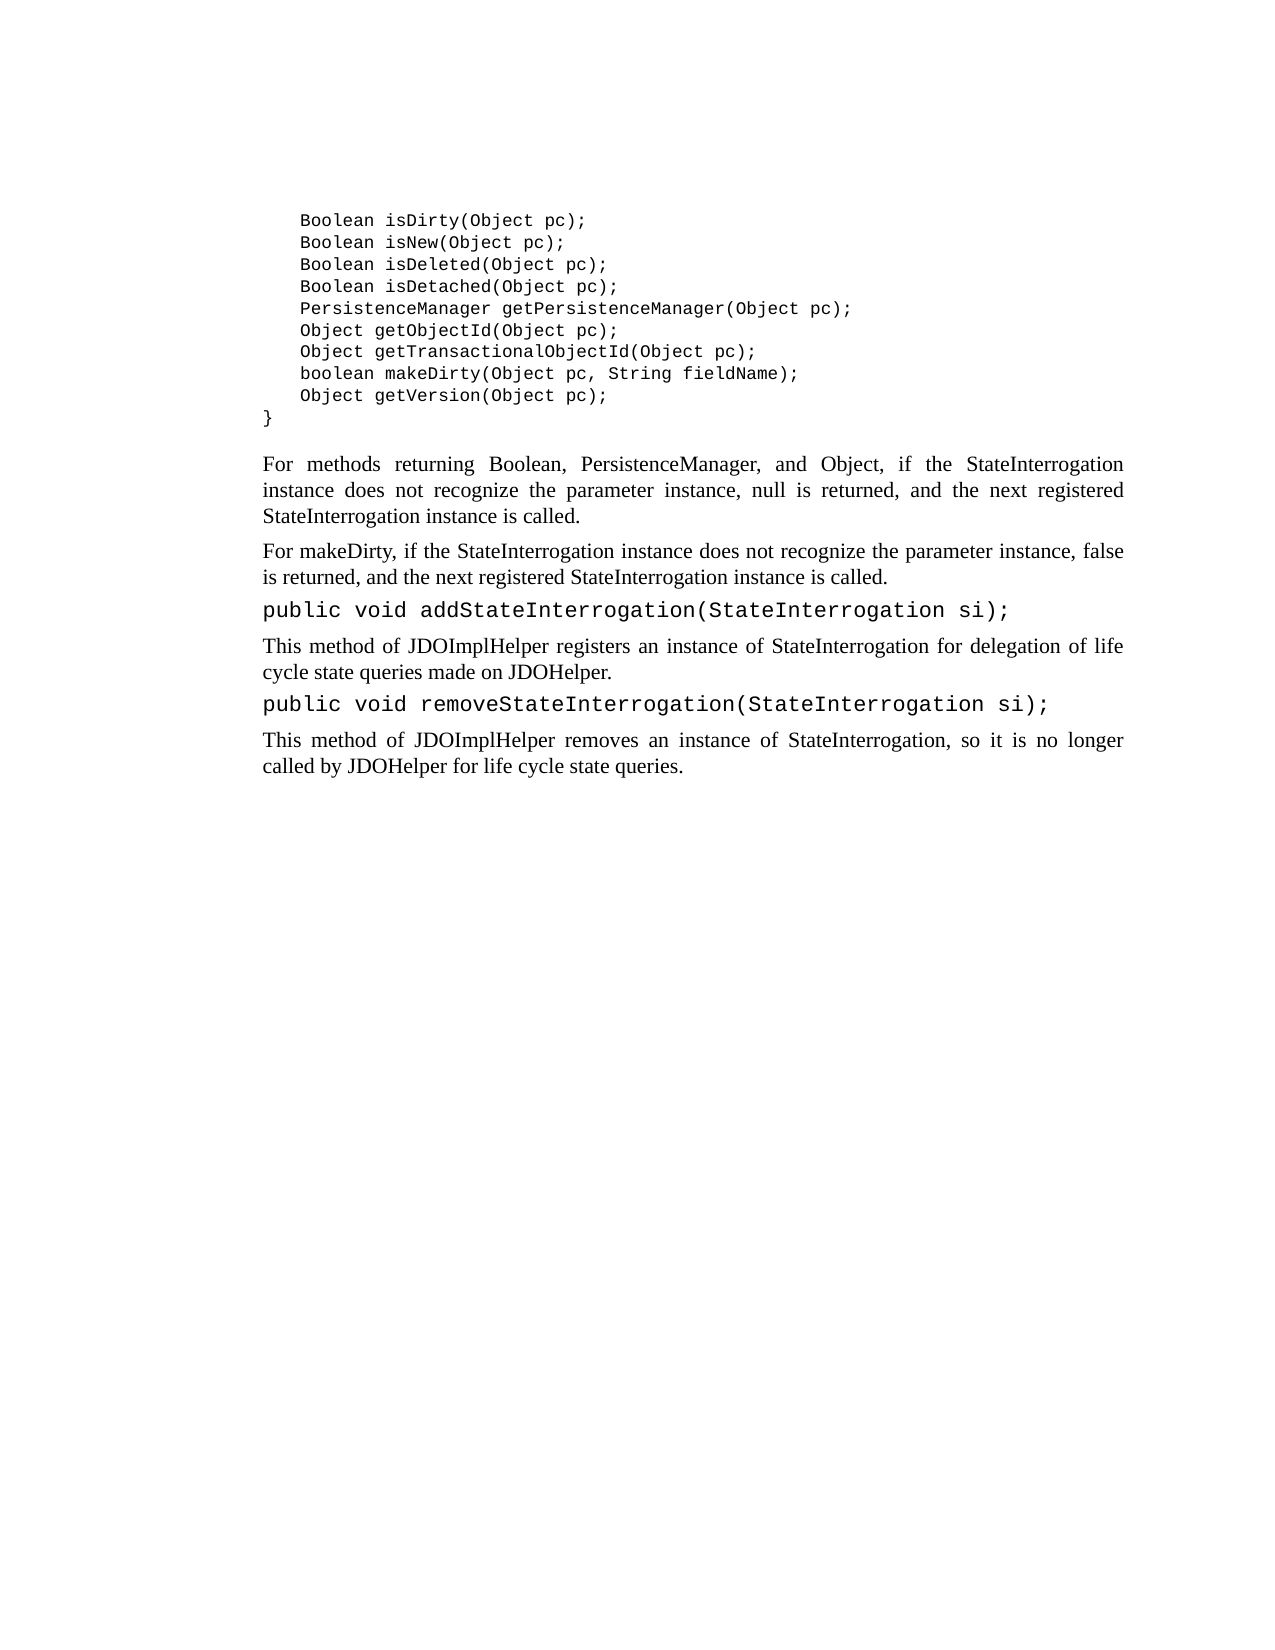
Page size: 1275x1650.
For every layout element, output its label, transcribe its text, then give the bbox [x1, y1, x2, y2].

text Object getVersion(Object pc); [262, 385, 1125, 407]
text boolean makeDirty(Object pc, String fieldName); [262, 363, 1125, 385]
text } [262, 407, 1125, 429]
text public void removeStateInterrogation(StateInterrogation si); [262, 692, 1125, 718]
text Boolean isNew(Object pc); [262, 232, 1125, 254]
text This method of JDOImplHelper removes an instance of StateInterrogation, so it is no longer called by JDOHelper for life cycle state queries. [262, 727, 1125, 779]
text public void addStateInterrogation(StateInterrogation si); [262, 597, 1125, 623]
text Boolean isDirty(Object pc); [262, 210, 1125, 232]
text For makeDirty, if the StateInterrogation instance does not recognize the parameter instance, false is returned, and the next registered StateInterrogation instance is called. [262, 537, 1125, 589]
text PersistenceManager getPersistenceManager(Object pc); [262, 297, 1125, 319]
text This method of JDOImplHelper registers an instance of StateInterrogation for delegation of life cycle state queries made on JDOHelper. [262, 632, 1125, 684]
text For methods returning Boolean, PersistenceManager, and Object, if the StateInterrogation instance does not recognize the parameter instance, null is returned, and the next registered StateInterrogation instance is called. [262, 451, 1125, 529]
text Object getTransactionalObjectId(Object pc); [262, 341, 1125, 363]
text Boolean isDeleted(Object pc); [262, 254, 1125, 276]
text Boolean isDetached(Object pc); [262, 276, 1125, 297]
text Object getObjectId(Object pc); [262, 319, 1125, 341]
